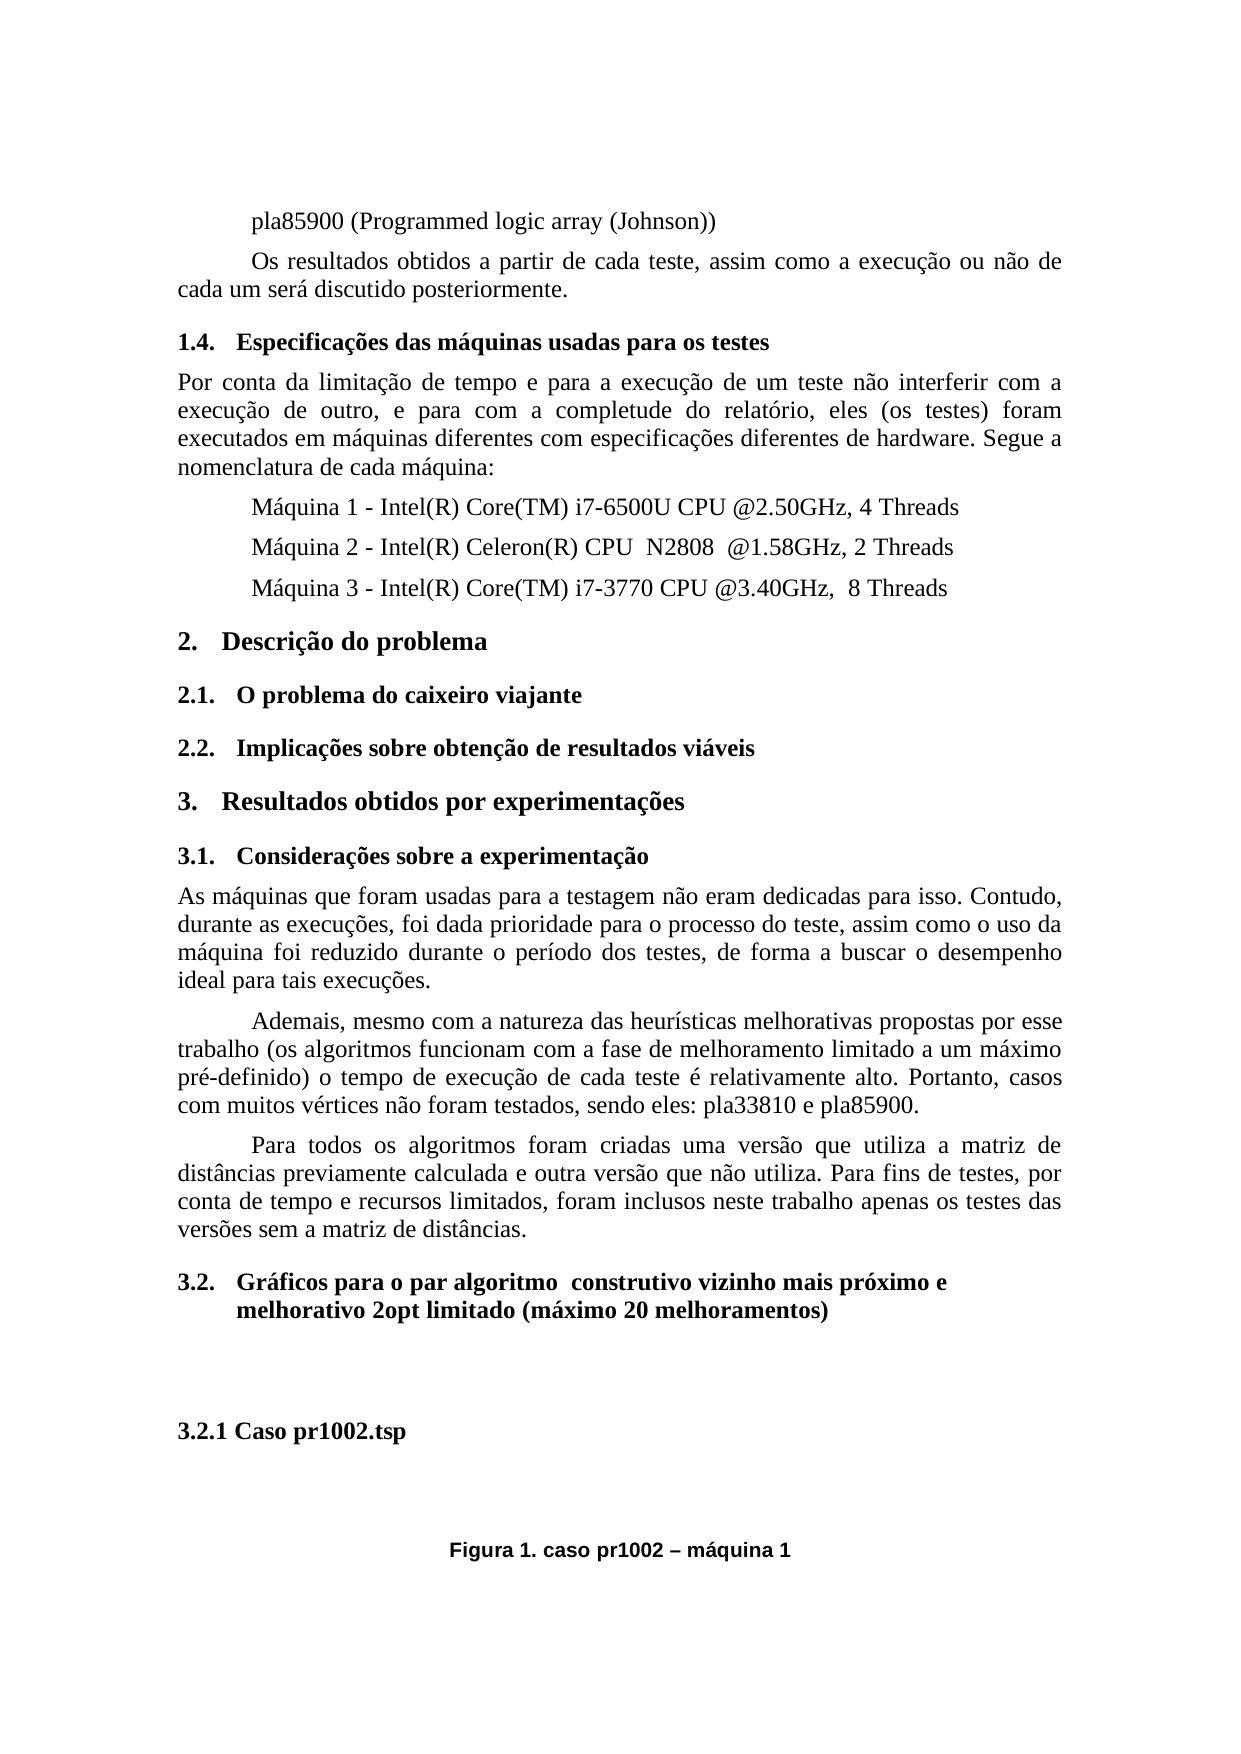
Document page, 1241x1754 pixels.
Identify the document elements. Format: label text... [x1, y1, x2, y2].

text pla85900 (Programmed logic array (Johnson)) [177, 207, 1063, 235]
text Figura 1. caso pr1002 – máquina 1 [224, 1538, 1016, 1562]
title Descrição do problema [177, 626, 1063, 656]
title O problema do caixeiro viajante [177, 681, 1063, 709]
title Resultados obtidos por experimentações [177, 787, 1063, 817]
text Máquina 2 - Intel(R) Celeron(R) CPU N2808 @1.58GHz, 2 Threads [177, 533, 1063, 561]
text Para todos os algoritmos foram criadas uma versão que utiliza a matriz de distâncias previamente calculada e outra versão que não utiliza. Para fins de testes, por conta de tempo e recursos limitados, foram inclusos neste trabalho apenas os testes das versões sem a matriz de distâncias. [177, 1131, 1063, 1243]
text Máquina 3 - Intel(R) Core(TM) i7-3770 CPU @3.40GHz, 8 Threads [177, 574, 1063, 602]
text 3.2.1 Caso pr1002.tsp [177, 1417, 1063, 1445]
text Ademais, mesmo com a natureza das heurísticas melhorativas propostas por esse trabalho (os algoritmos funcionam com a fase de melhoramento limitado a um máximo pré-definido) o tempo de execução de cada teste é relativamente alto. Portanto, casos com muitos vértices não foram testados, sendo eles: pla33810 e pla85900. [177, 1007, 1063, 1119]
title Implicações sobre obtenção de resultados viáveis [177, 734, 1063, 762]
text Os resultados obtidos a partir de cada teste, assim como a execução ou não de cada um será discutido posteriormente. [177, 247, 1063, 303]
title Gráficos para o par algoritmo construtivo vizinho mais próximo e melhorativo 2opt limitado (máximo 20 melhoramentos) [177, 1268, 1063, 1324]
title Considerações sobre a experimentação [177, 842, 1063, 870]
text As máquinas que foram usadas para a testagem não eram dedicadas para isso. Contudo, durante as execuções, foi dada prioridade para o processo do teste, assim como o uso da máquina foi reduzido durante o período dos testes, de forma a buscar o desempenho ideal para tais execuções. [177, 882, 1063, 994]
title Especificações das máquinas usadas para os testes [177, 328, 1063, 356]
text Por conta da limitação de tempo e para a execução de um teste não interferir com a execução de outro, e para com a completude do relatório, eles (os testes) foram executados em máquinas diferentes com especificações diferentes de hardware. Segue a nomenclatura de cada máquina: [177, 368, 1063, 480]
text Máquina 1 - Intel(R) Core(TM) i7-6500U CPU @2.50GHz, 4 Threads [177, 493, 1063, 521]
